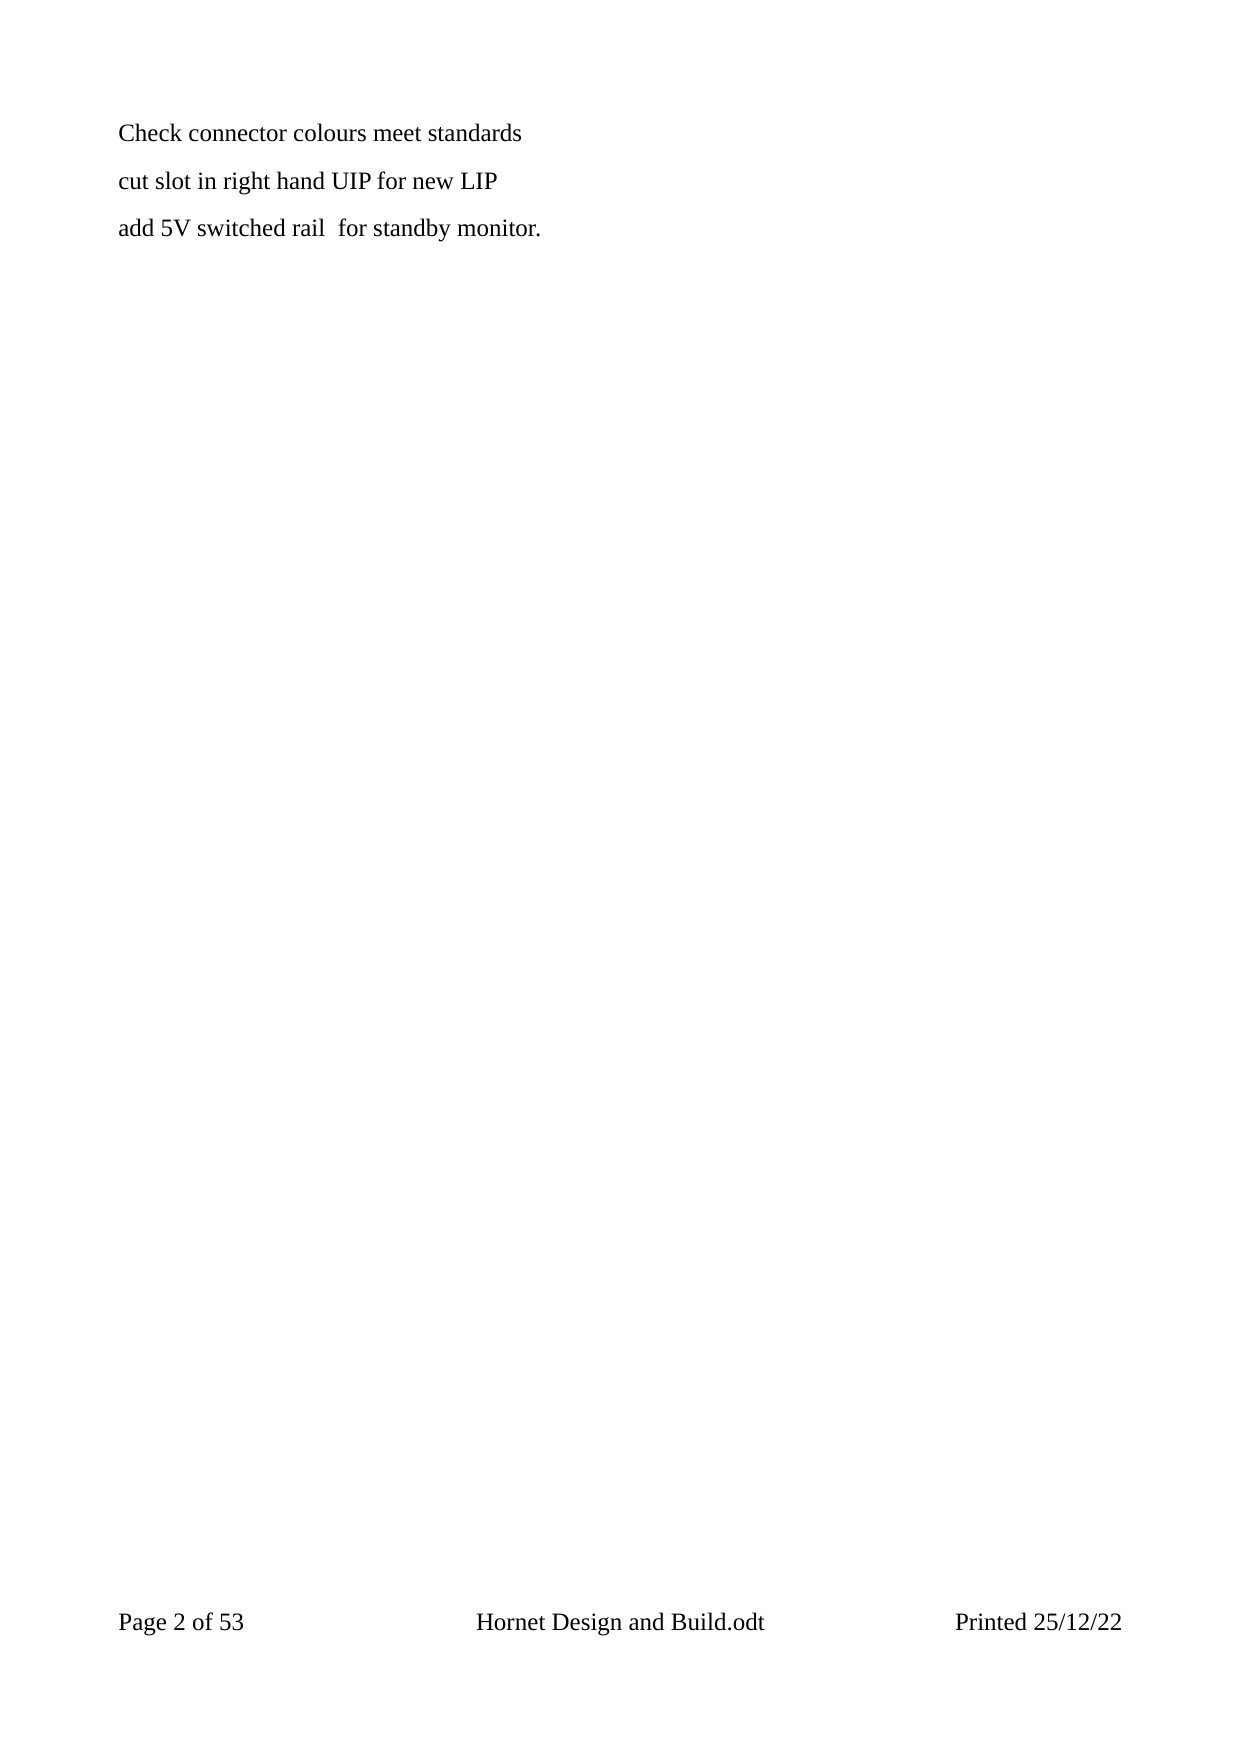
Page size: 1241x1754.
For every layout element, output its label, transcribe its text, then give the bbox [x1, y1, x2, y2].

text add 5V switched rail for standby monitor. [118, 213, 1122, 242]
text cut slot in right hand UIP for new LIP [118, 166, 1122, 194]
text Check connector colours meet standards [118, 118, 1122, 147]
